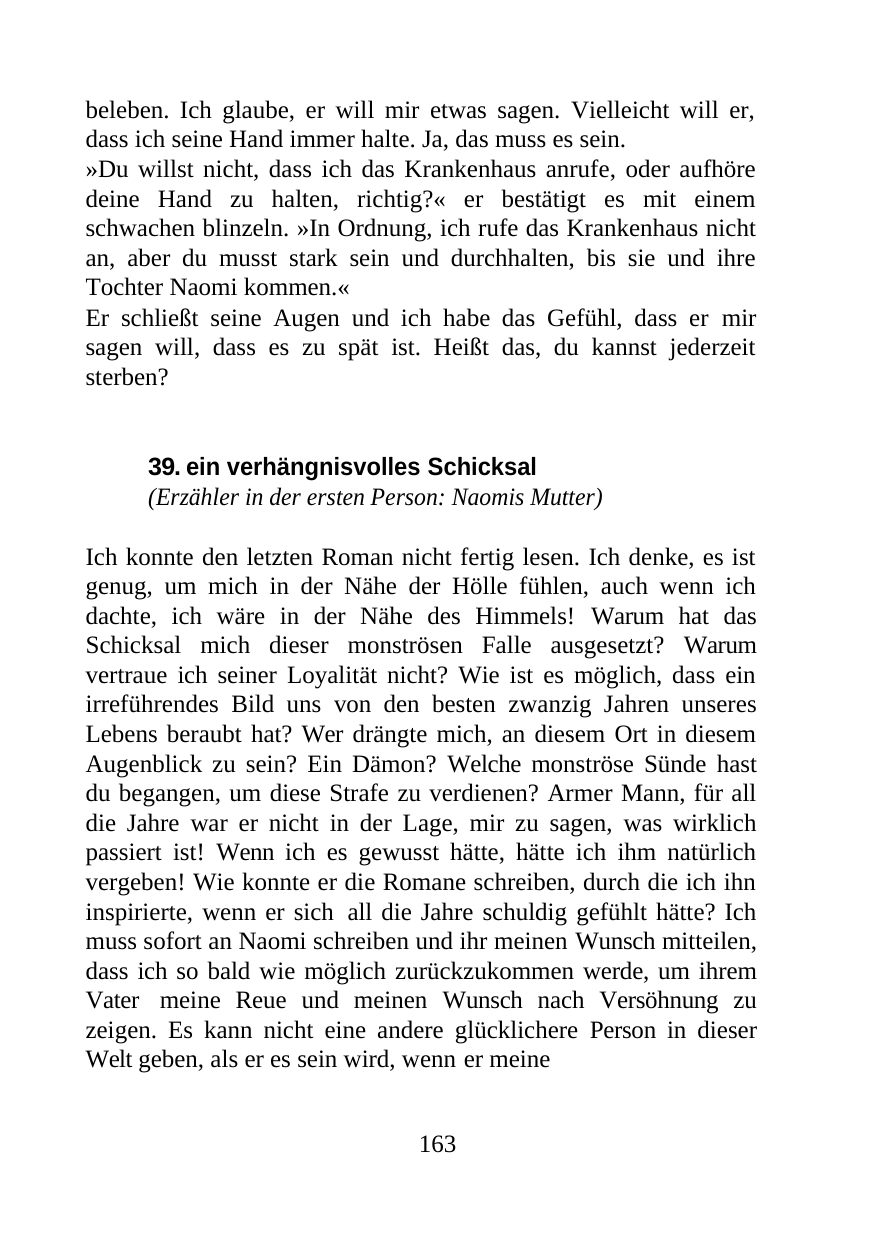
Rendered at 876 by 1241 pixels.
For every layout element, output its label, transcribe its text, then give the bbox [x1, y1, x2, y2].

text beleben. Ich glaube, er will mir etwas sagen. Vielleicht will er, dass ich seine Hand immer halte. Ja, das muss es sein. [85, 95, 756, 153]
text »Du willst nicht, dass ich das Krankenhaus anrufe, oder aufhöre deine Hand zu halten, richtig?« er bestätigt es mit einem schwachen blinzeln. »In Ordnung, ich rufe das Krankenhaus nicht an, aber du musst stark sein und durchhalten, bis sie und ihre Tochter Naomi kommen.« [85, 154, 757, 301]
subtitle ein verhängnisvolles Schicksal [148, 451, 789, 480]
text Er schließt seine Augen und ich habe das Gefühl, dass er mir sagen will, dass es zu spät ist. Heißt das, du kannst jederzeit sterben? [85, 303, 756, 391]
text (Erzähler in der ersten Person: Naomis Mutter) [148, 482, 789, 510]
text Ich konnte den letzten Roman nicht fertig lesen. Ich denke, es ist genug, um mich in der Nähe der Hölle fühlen, auch wenn ich dachte, ich wäre in der Nähe des Himmels! Warum hat das Schicksal mich dieser monströsen Falle ausgesetzt? Warum vertraue ich seiner Loyalität nicht? Wie ist es möglich, dass ein irreführendes Bild uns von den besten zwanzig Jahren unseres Lebens beraubt hat? Wer drängte mich, an diesem Ort in diesem Augenblick zu sein? Ein Dämon? Welche monströse Sünde hast du begangen, um diese Strafe zu verdienen? Armer Mann, für all die Jahre war er nicht in der Lage, mir zu sagen, was wirklich passiert ist! Wenn ich es gewusst hätte, hätte ich ihm natürlich vergeben! Wie konnte er die Romane schreiben, durch die ich ihn inspirierte, wenn er sich all die Jahre schuldig gefühlt hätte? Ich muss sofort an Naomi schreiben und ihr meinen Wunsch mitteilen, dass ich so bald wie möglich zurückzukommen werde, um ihrem Vater meine Reue und meinen Wunsch nach Versöhnung zu zeigen. Es kann nicht eine andere glücklichere Person in dieser Welt geben, als er es sein wird, wenn er meine [85, 542, 757, 1073]
